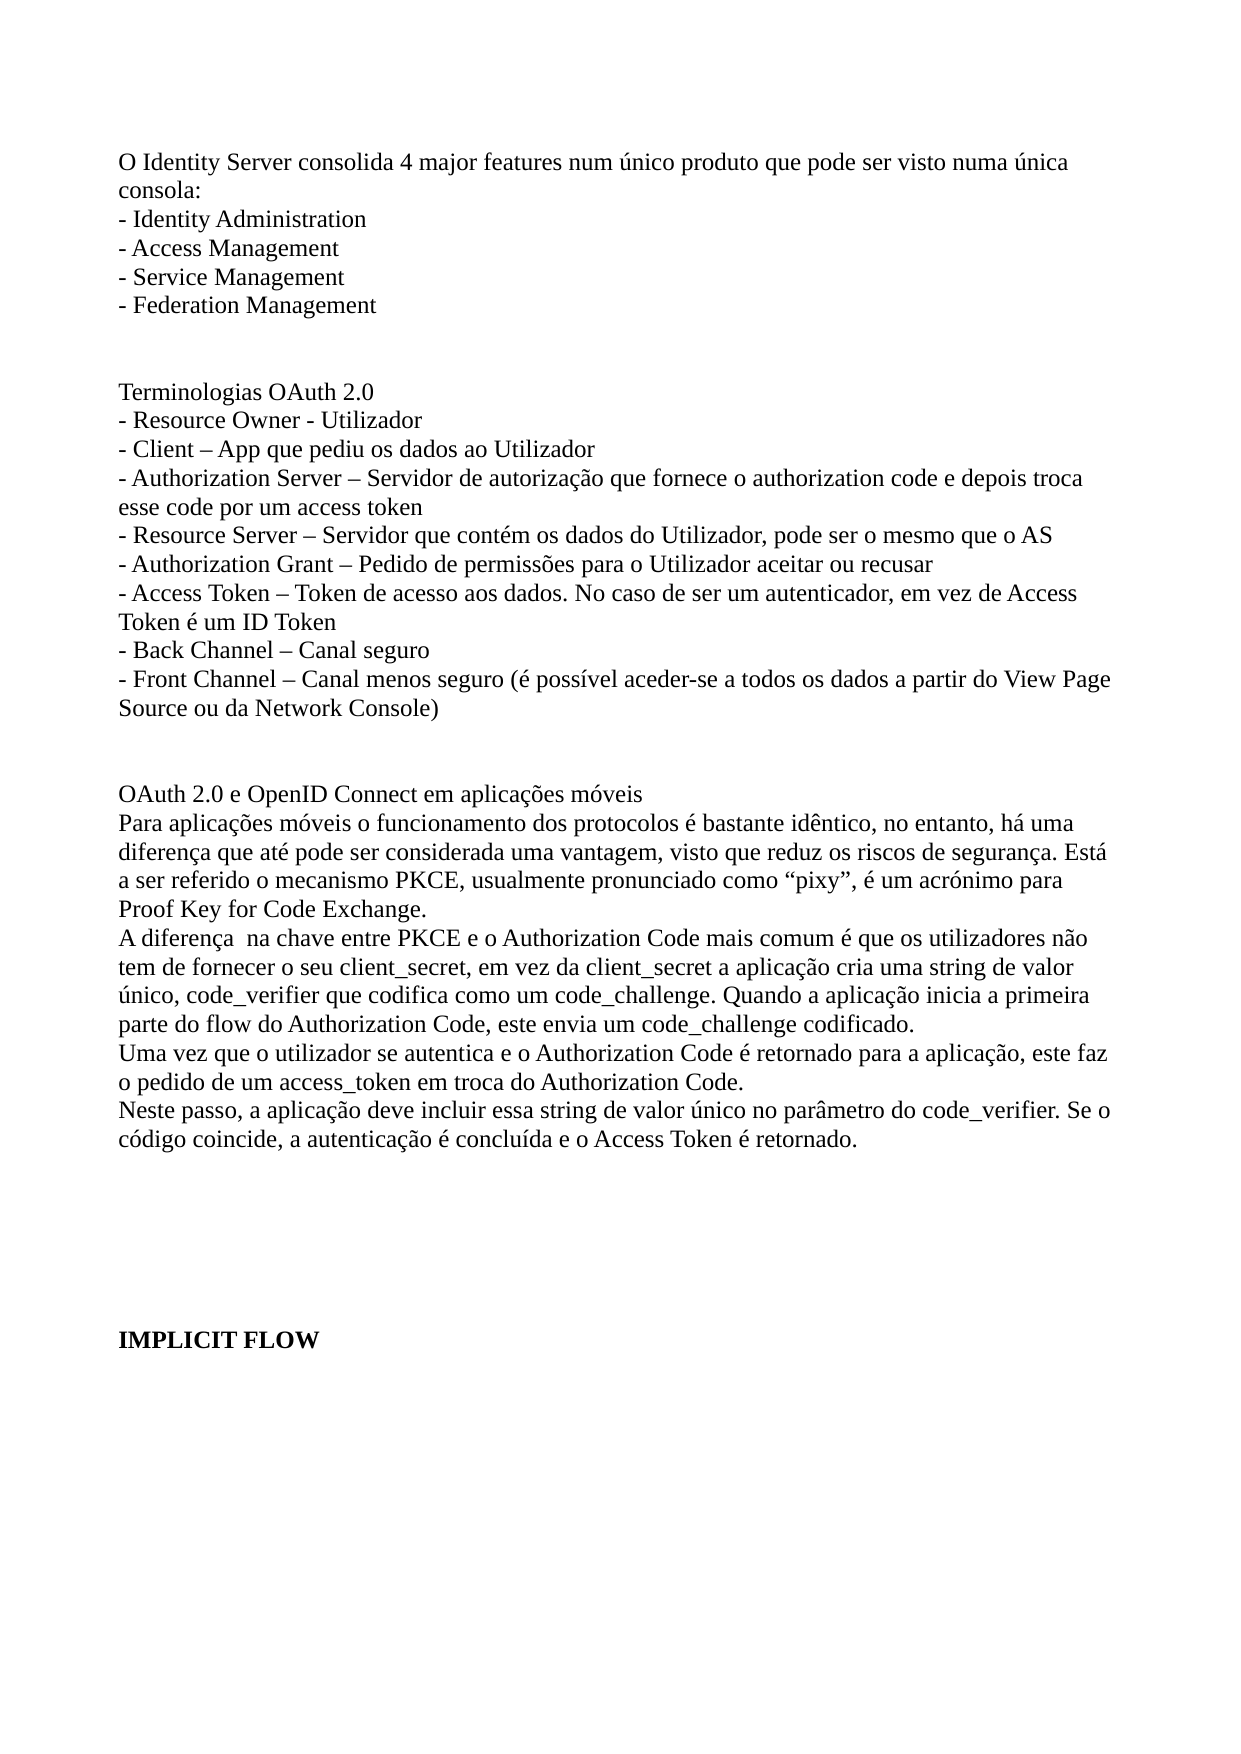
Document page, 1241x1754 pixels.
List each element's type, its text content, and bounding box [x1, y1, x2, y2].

text - Authorization Server – Servidor de autorização que fornece o authorization code e depois troca esse code por um access token [118, 463, 1122, 521]
text - Authorization Grant – Pedido de permissões para o Utilizador aceitar ou recusar [118, 549, 1122, 578]
text - Identity Administration [118, 204, 1122, 233]
text - Back Channel – Canal seguro [118, 636, 1122, 664]
text - Service Management [118, 262, 1122, 291]
text Uma vez que o utilizador se autentica e o Authorization Code é retornado para a aplicação, este faz o pedido de um access_token em troca do Authorization Code. [118, 1038, 1122, 1096]
text - Client – App que pediu os dados ao Utilizador [118, 434, 1122, 463]
text - Access Management [118, 233, 1122, 262]
text - Resource Owner - Utilizador [118, 406, 1122, 434]
text Neste passo, a aplicação deve incluir essa string de valor único no parâmetro do code_verifier. Se o código coincide, a autenticação é concluída e o Access Token é retornado. [118, 1096, 1122, 1153]
text - Access Token – Token de acesso aos dados. No caso de ser um autenticador, em vez de Access Token é um ID Token [118, 578, 1122, 636]
text Para aplicações móveis o funcionamento dos protocolos é bastante idêntico, no entanto, há uma diferença que até pode ser considerada uma vantagem, visto que reduz os riscos de segurança. Está a ser referido o mecanismo PKCE, usualmente pronunciado como “pixy”, é um acrónimo para Proof Key for Code Exchange. [118, 808, 1122, 923]
text IMPLICIT FLOW [118, 1326, 1122, 1354]
text O Identity Server consolida 4 major features num único produto que pode ser visto numa única consola: [118, 147, 1122, 204]
text A diferença na chave entre PKCE e o Authorization Code mais comum é que os utilizadores não tem de fornecer o seu client_secret, em vez da client_secret a aplicação cria uma string de valor único, code_verifier que codifica como um code_challenge. Quando a aplicação inicia a primeira parte do flow do Authorization Code, este envia um code_challenge codificado. [118, 923, 1122, 1038]
text - Front Channel – Canal menos seguro (é possível aceder-se a todos os dados a partir do View Page Source ou da Network Console) [118, 664, 1122, 722]
text - Resource Server – Servidor que contém os dados do Utilizador, pode ser o mesmo que o AS [118, 521, 1122, 549]
text Terminologias OAuth 2.0 [118, 377, 1122, 406]
text - Federation Management [118, 291, 1122, 319]
text OAuth 2.0 e OpenID Connect em aplicações móveis [118, 779, 1122, 808]
